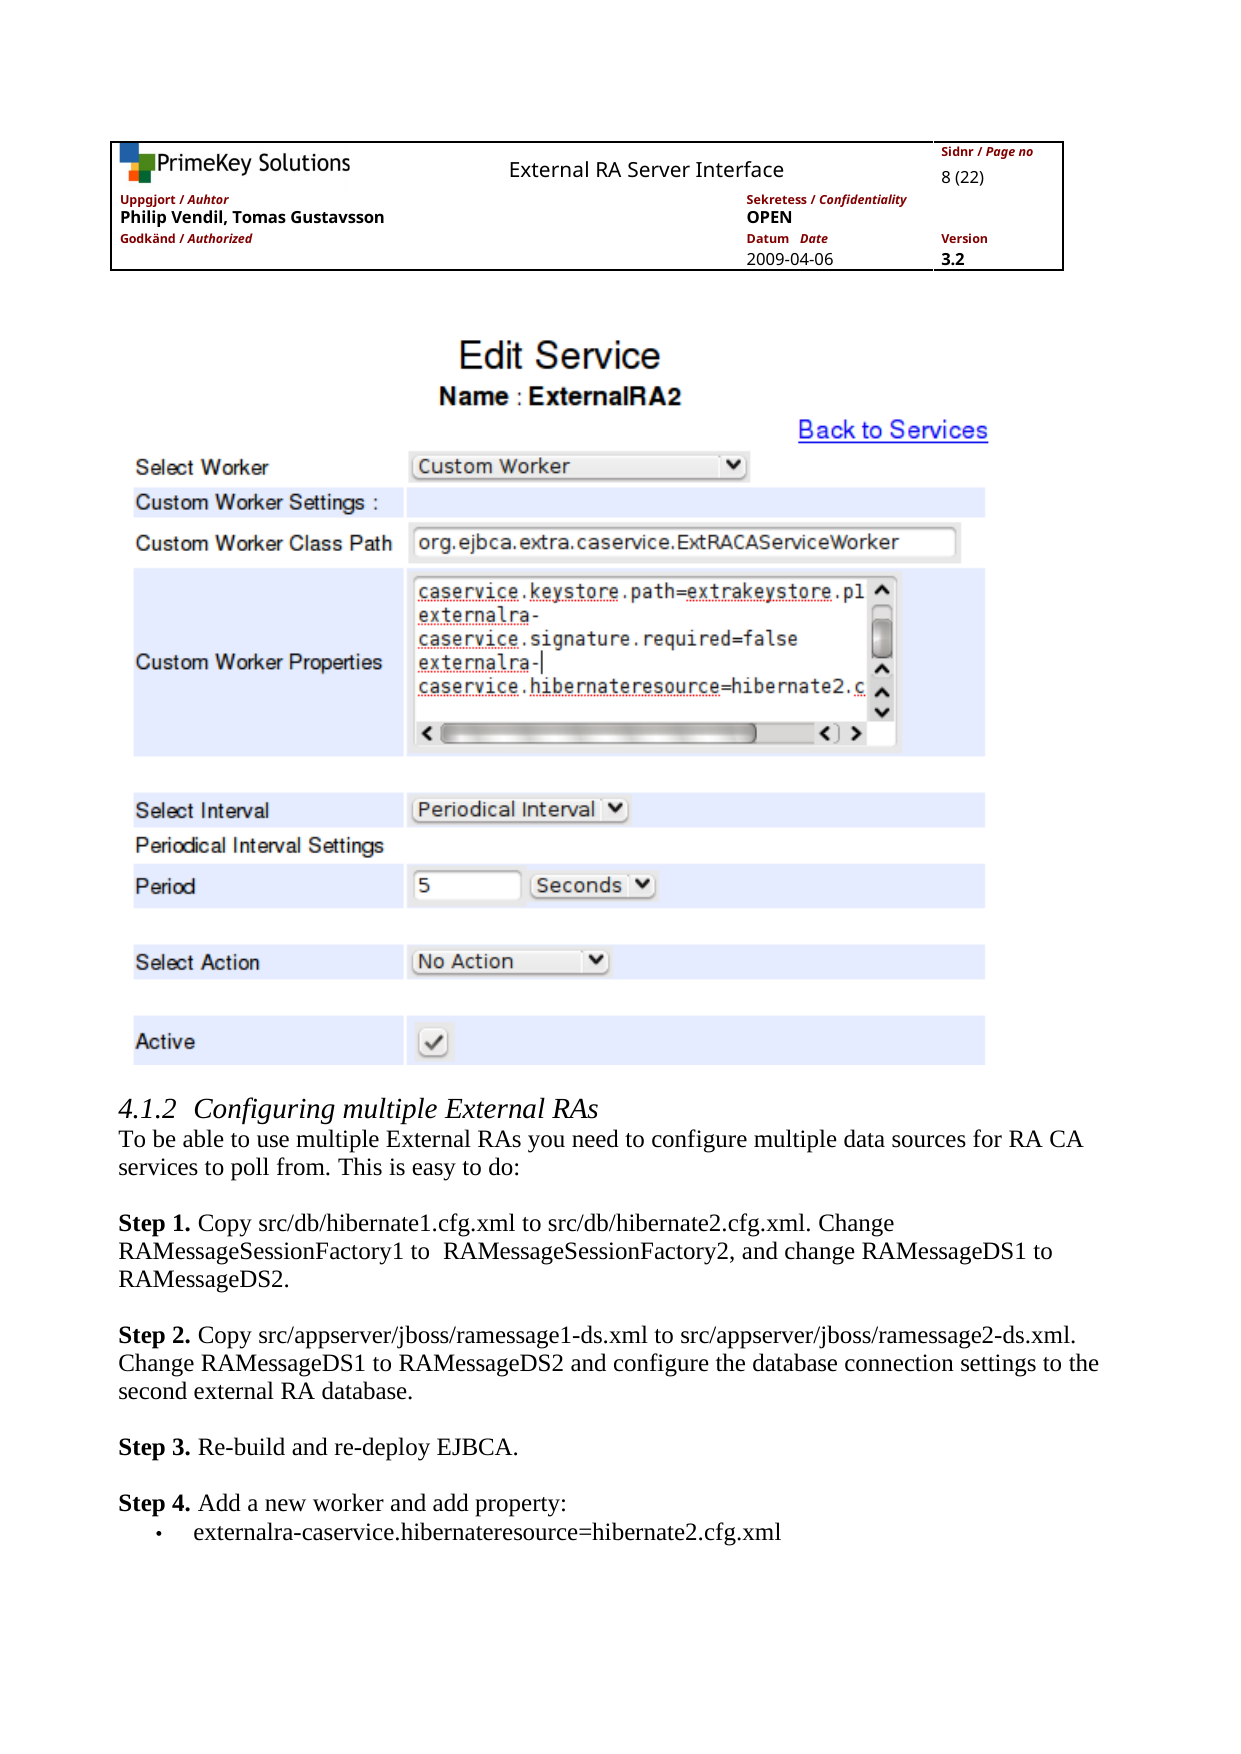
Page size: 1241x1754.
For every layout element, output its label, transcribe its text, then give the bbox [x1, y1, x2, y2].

subtitle Configuring multiple External RAs [118, 1093, 1122, 1125]
picture [118, 328, 994, 1065]
text Step 4. Add a new worker and add property: [118, 1489, 1122, 1517]
list externalra-caservice.hibernateresource=hibernate2.cfg.xml [156, 1517, 1122, 1545]
text Step 2. Copy src/appserver/jboss/ramessage1-ds.xml to src/appserver/jboss/ramessage2-ds.xml. Change RAMessageDS1 to RAMessageDS2 and configure the database connection settings to the second external RA database. [118, 1321, 1122, 1405]
text To be able to use multiple External RAs you need to configure multiple data sources for RA CA services to poll from. This is easy to do: [118, 1125, 1122, 1181]
text Step 1. Copy src/db/hibernate1.cfg.xml to src/db/hibernate2.cfg.xml. Change RAMessageSessionFactory1 to RAMessageSessionFactory2, and change RAMessageDS1 to RAMessageDS2. [118, 1209, 1122, 1293]
text Step 3. Re-build and re-deploy EJBCA. [118, 1433, 1122, 1461]
